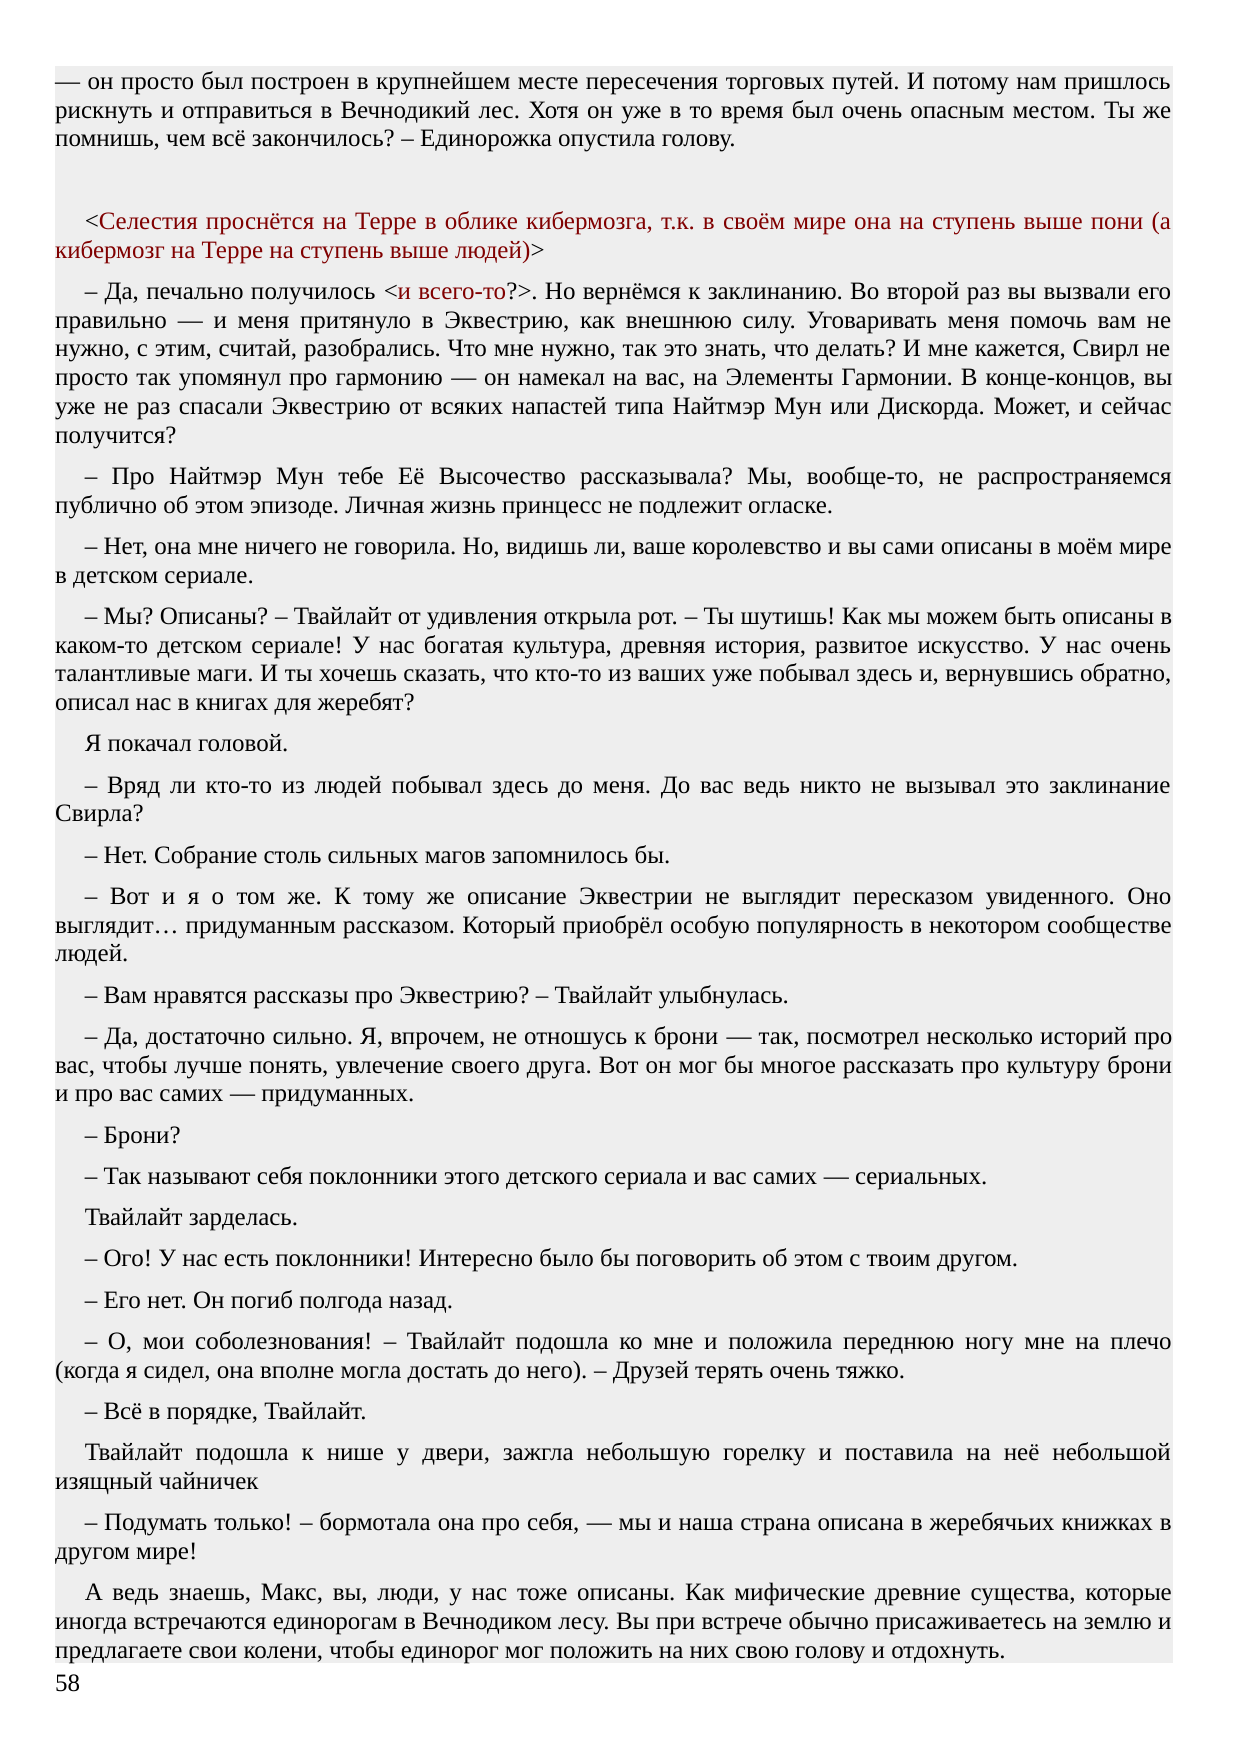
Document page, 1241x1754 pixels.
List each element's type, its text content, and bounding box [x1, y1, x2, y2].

text Твайлайт зарделась. [55, 1202, 1173, 1231]
text – Да, достаточно сильно. Я, впрочем, не отношусь к брони — так, посмотрел несколько историй про вас, чтобы лучше понять, увлечение своего друга. Вот он мог бы многое рассказать про культуру брони и про вас самих — придуманных. [55, 1021, 1173, 1107]
text – Да, печально получилось <и всего-то?>. Но вернёмся к заклинанию. Во второй раз вы вызвали его правильно — и меня притянуло в Эквестрию, как внешнюю силу. Уговаривать меня помочь вам не нужно, с этим, считай, разобрались. Что мне нужно, так это знать, что делать? И мне кажется, Свирл не просто так упомянул про гармонию — он намекал на вас, на Элементы Гармонии. В конце-концов, вы уже не раз спасали Эквестрию от всяких напастей типа Найтмэр Мун или Дискорда. Может, и сейчас получится? [55, 276, 1173, 448]
text – Подумать только! – бормотала она про себя, — мы и наша страна описана в жеребячьих книжках в другом мире! [55, 1507, 1173, 1565]
text – Вот и я о том же. К тому же описание Эквестрии не выглядит пересказом увиденного. Оно выглядит… придуманным рассказом. Который приобрёл особую популярность в некотором сообществе людей. [55, 881, 1173, 967]
text <Селестия проснётся на Терре в облике кибермозга, т.к. в своём мире она на ступень выше пони (а кибермозг на Терре на ступень выше людей)> [55, 206, 1173, 263]
text Твайлайт подошла к нише у двери, зажгла небольшую горелку и поставила на неё небольшой изящный чайничек [55, 1437, 1173, 1495]
text – Так называют себя поклонники этого детского сериала и вас самих — сериальных. [55, 1161, 1173, 1190]
text – Его нет. Он погиб полгода назад. [55, 1285, 1173, 1313]
text – Про Найтмэр Мун тебе Её Высочество рассказывала? Мы, вообще-то, не распространяемся публично об этом эпизоде. Личная жизнь принцесс не подлежит огласке. [55, 461, 1173, 518]
text — он просто был построен в крупнейшем месте пересечения торговых путей. И потому нам пришлось рискнуть и отправиться в Вечнодикий лес. Хотя он уже в то время был очень опасным местом. Ты же помнишь, чем всё закончилось? – Единорожка опустила голову. [55, 66, 1173, 152]
text – Ого! У нас есть поклонники! Интересно было бы поговорить об этом с твоим другом. [55, 1243, 1173, 1272]
text Я покачал головой. [55, 728, 1173, 757]
text – Всё в порядке, Твайлайт. [55, 1396, 1173, 1425]
text – Вряд ли кто-то из людей побывал здесь до меня. До вас ведь никто не вызывал это заклинание Свирла? [55, 770, 1173, 827]
text – Брони? [55, 1120, 1173, 1148]
text – Мы? Описаны? – Твайлайт от удивления открыла рот. – Ты шутишь! Как мы можем быть описаны в каком-то детском сериале! У нас богатая культура, древняя история, развитое искусство. У нас очень талантливые маги. И ты хочешь сказать, что кто-то из ваших уже побывал здесь и, вернувшись обратно, описал нас в книгах для жеребят? [55, 601, 1173, 716]
text – О, мои соболезнования! – Твайлайт подошла ко мне и положила переднюю ногу мне на плечо (когда я сидел, она вполне могла достать до него). – Друзей терять очень тяжко. [55, 1326, 1173, 1383]
text А ведь знаешь, Макс, вы, люди, у нас тоже описаны. Как мифические древние существа, которые иногда встречаются единорогам в Вечнодиком лесу. Вы при встрече обычно присаживаетесь на землю и предлагаете свои колени, чтобы единорог мог положить на них свою голову и отдохнуть. [55, 1577, 1173, 1663]
text – Вам нравятся рассказы про Эквестрию? – Твайлайт улыбнулась. [55, 980, 1173, 1008]
text – Нет, она мне ничего не говорила. Но, видишь ли, ваше королевство и вы сами описаны в моём мире в детском сериале. [55, 531, 1173, 588]
text – Нет. Собрание столь сильных магов запомнилось бы. [55, 840, 1173, 868]
